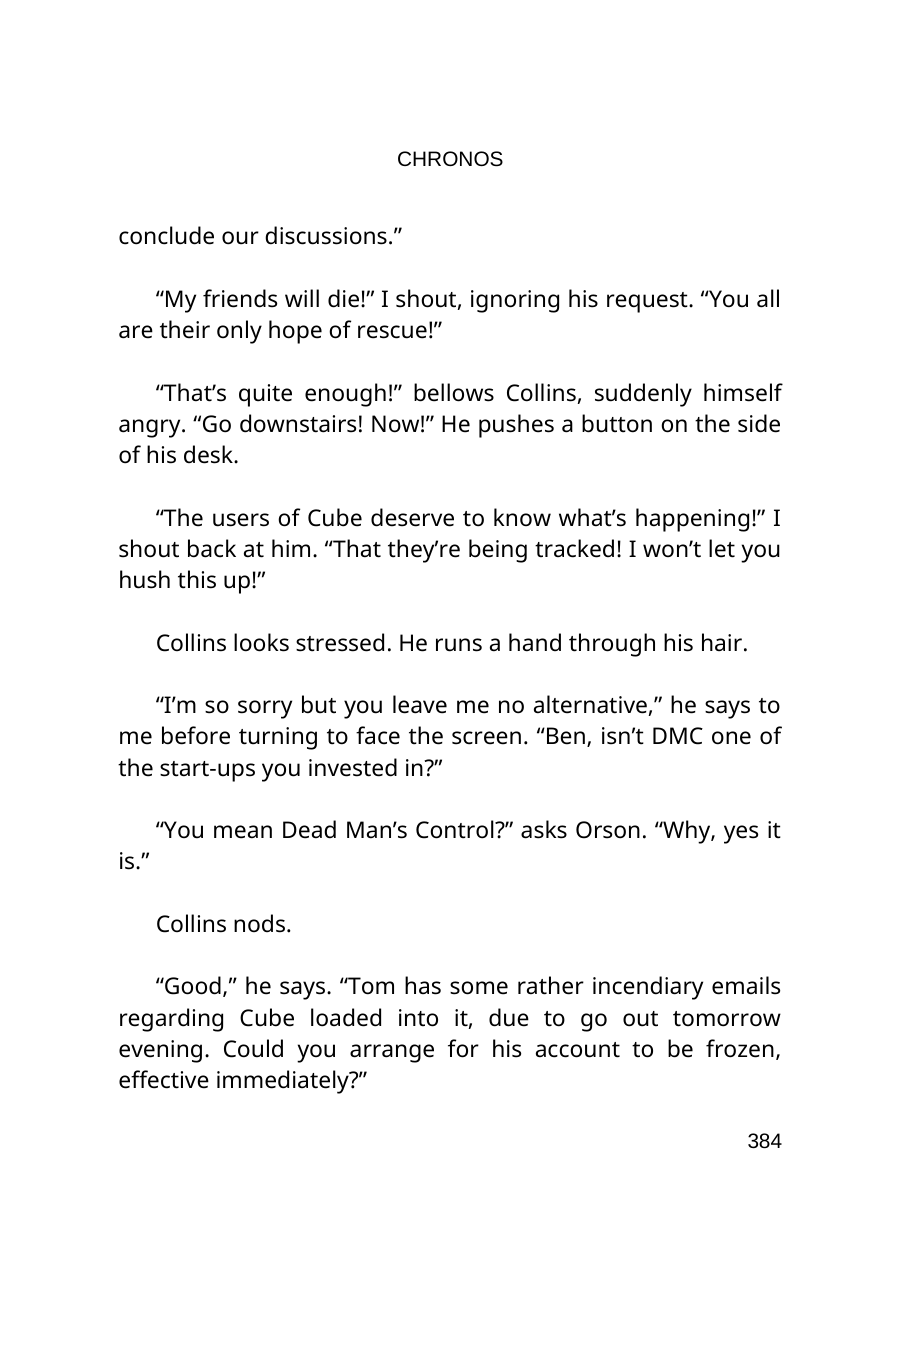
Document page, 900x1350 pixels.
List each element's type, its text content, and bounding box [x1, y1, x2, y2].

text Collins nods. [118, 908, 782, 939]
text Collins looks stressed. He runs a hand through his hair. [118, 626, 782, 658]
text “That’s quite enough!” bellows Collins, suddenly himself angry. “Go downstairs! Now!” He pushes a button on the side of his desk. [118, 376, 782, 470]
text “My friends will die!” I shout, ignoring his request. “You all are their only hope of rescue!” [118, 283, 782, 345]
text “You mean Dead Man’s Control?” asks Orson. “Why, yes it is.” [118, 814, 782, 876]
text conclude our discussions.” [118, 220, 782, 251]
text “I’m so sorry but you leave me no alternative,” he says to me before turning to face the screen. “Ben, isn’t DMC one of the start-ups you invested in?” [118, 689, 782, 783]
text “The users of Cube deserve to know what’s happening!” I shout back at him. “That they’re being tracked! I won’t let you hush this up!” [118, 501, 782, 595]
text “Good,” he says. “Tom has some rather incendiary emails regarding Cube loaded into it, due to go out tomorrow evening. Could you arrange for his account to be frozen, effective immediately?” [118, 970, 782, 1095]
